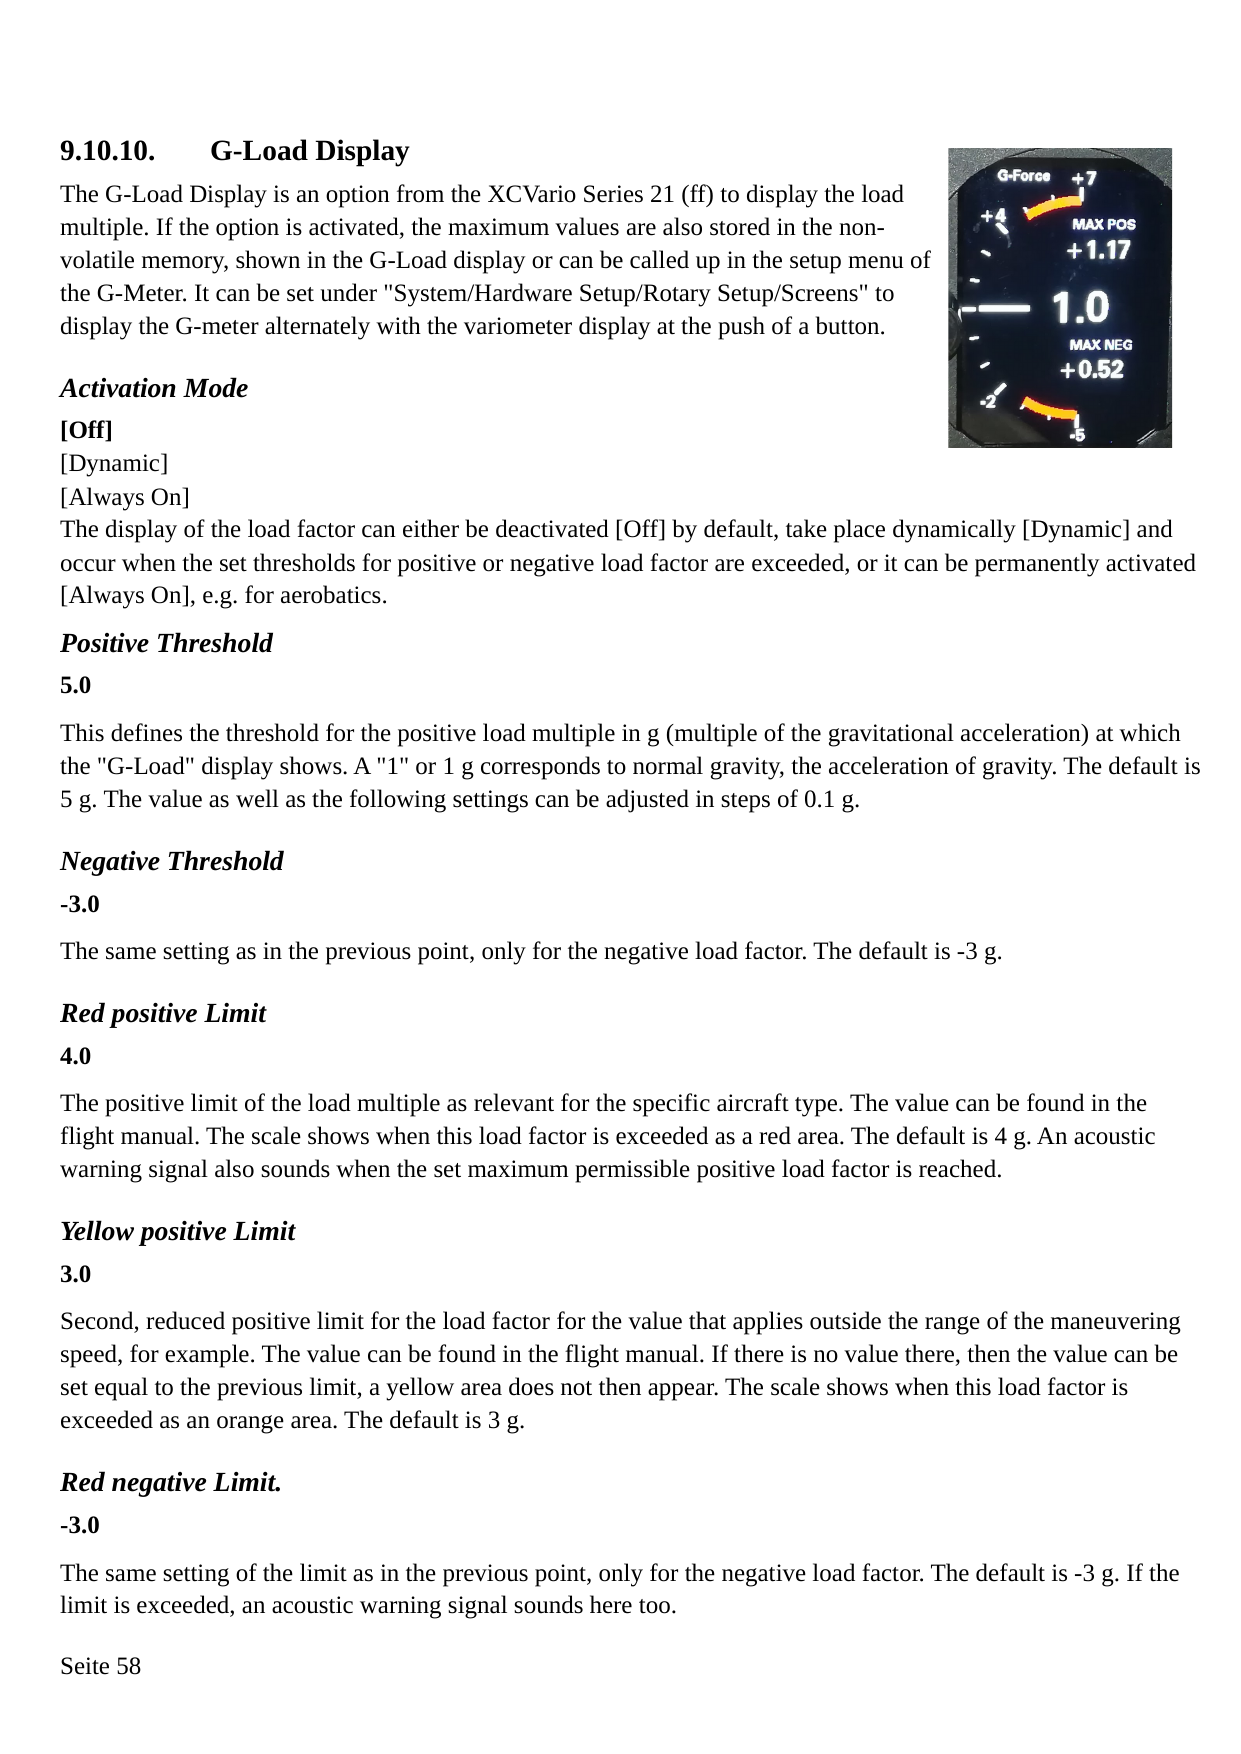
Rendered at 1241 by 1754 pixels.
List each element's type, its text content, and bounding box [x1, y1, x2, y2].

picture [948, 148, 1173, 448]
text [Always On] [60, 482, 1207, 510]
text 3.0 [60, 1259, 1207, 1288]
text Second, reduced positive limit for the load factor for the value that applies outside the range of the maneuvering speed, for example. The value can be found in the flight manual. If there is no value there, then the value can be set equal to the previous limit, a yellow area does not then appear. The scale shows when this load factor is exceeded as an orange area. The default is 3 g. [60, 1306, 1207, 1434]
text -3.0 [60, 889, 1207, 917]
text The same setting as in the previous point, only for the negative load factor. The default is -3 g. [60, 936, 1207, 965]
subtitle Yellow positive Limit [60, 1214, 1207, 1246]
text The same setting of the limit as in the previous point, only for the negative load factor. The default is -3 g. If the limit is exceeded, an acoustic warning signal sounds here too. [60, 1558, 1207, 1619]
text The G-Load Display is an option from the XCVario Series 21 (ff) to display the load multiple. If the option is activated, the maximum values ​​are also stored in the non-volatile memory, shown in the G-Load display or can be called up in the setup menu of the G-Meter. It can be set under "System/Hardware Setup/Rotary Setup/Screens" to display the G-meter alternately with the variometer display at the push of a button. [60, 179, 948, 340]
subtitle Activation Mode [60, 371, 948, 403]
text The positive limit of the load multiple as relevant for the specific aircraft type. The value can be found in the flight manual. The scale shows when this load factor is exceeded as a red area. The default is 4 g. An acoustic warning signal also sounds when the set maximum permissible positive load factor is reached. [60, 1088, 1207, 1183]
text [1173, 416, 1207, 444]
text 5.0 [60, 671, 1207, 699]
subtitle Negative Threshold [60, 844, 1207, 876]
subtitle Red negative Limit. [60, 1466, 1207, 1497]
subtitle Positive Threshold [60, 626, 1207, 658]
subtitle G-Load Display [60, 133, 1207, 166]
text The display of the load factor can either be deactivated [Off] by default, take place dynamically [Dynamic] and occur when the set thresholds for positive or negative load factor are exceeded, or it can be permanently activated [Always On], e.g. for aerobatics. [60, 514, 1207, 609]
subtitle Red positive Limit [60, 996, 1207, 1028]
text [Off] [60, 416, 948, 444]
text [Dynamic] [60, 448, 1207, 477]
text 4.0 [60, 1041, 1207, 1069]
subtitle [1173, 371, 1207, 403]
text This defines the threshold for the positive load multiple in g (multiple of the gravitational acceleration) at which the "G-Load" display shows. A "1" or 1 g corresponds to normal gravity, the acceleration of gravity. The default is 5 g. The value as well as the following settings can be adjusted in steps of 0.1 g. [60, 718, 1207, 813]
text -3.0 [60, 1510, 1207, 1539]
